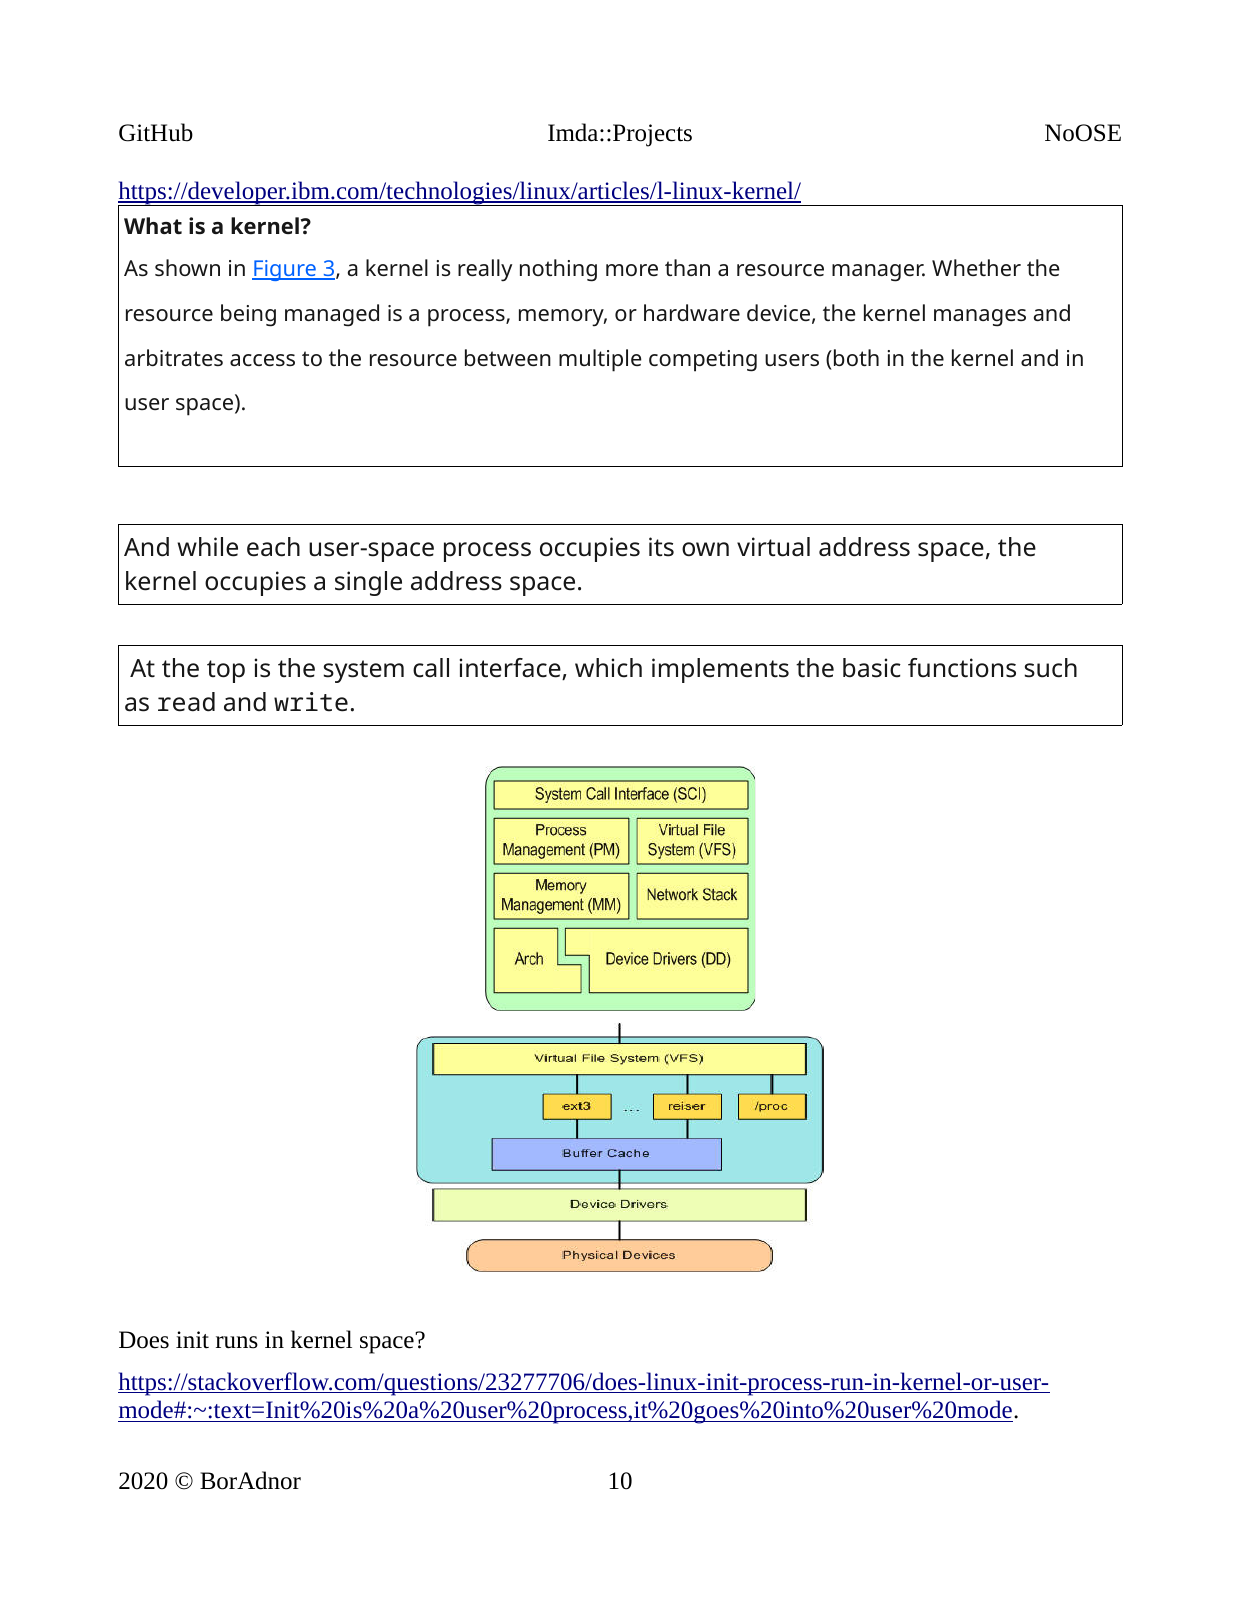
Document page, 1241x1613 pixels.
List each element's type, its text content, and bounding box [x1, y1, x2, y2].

picture [416, 1022, 824, 1272]
text https://stackoverflow.com/questions/23277706/does-linux-init-process-run-in-kernel-or-user-mode#:~:text=Init%20is%20a%20user%20process,it%20goes%20into%20user%20mode. [118, 1367, 1122, 1424]
text Does init runs in kernel space? [118, 1326, 1122, 1354]
table_header What is a kernel? As shown in Figure 3, a kernel is really nothing more than a resource manager. Whether the resource being managed is a process, memory, or hardware device, the kernel manages and arbitrates access to the resource between multiple competing users (both in the kernel and in user space). [119, 206, 1122, 466]
picture [485, 766, 755, 1011]
table_header And while each user-space process occupies its own virtual address space, the kernel occupies a single address space. [119, 525, 1122, 604]
table_header At the top is the system call interface, which implements the basic functions such as read and write. [119, 646, 1122, 725]
text https://developer.ibm.com/technologies/linux/articles/l-linux-kernel/ [118, 176, 1122, 205]
